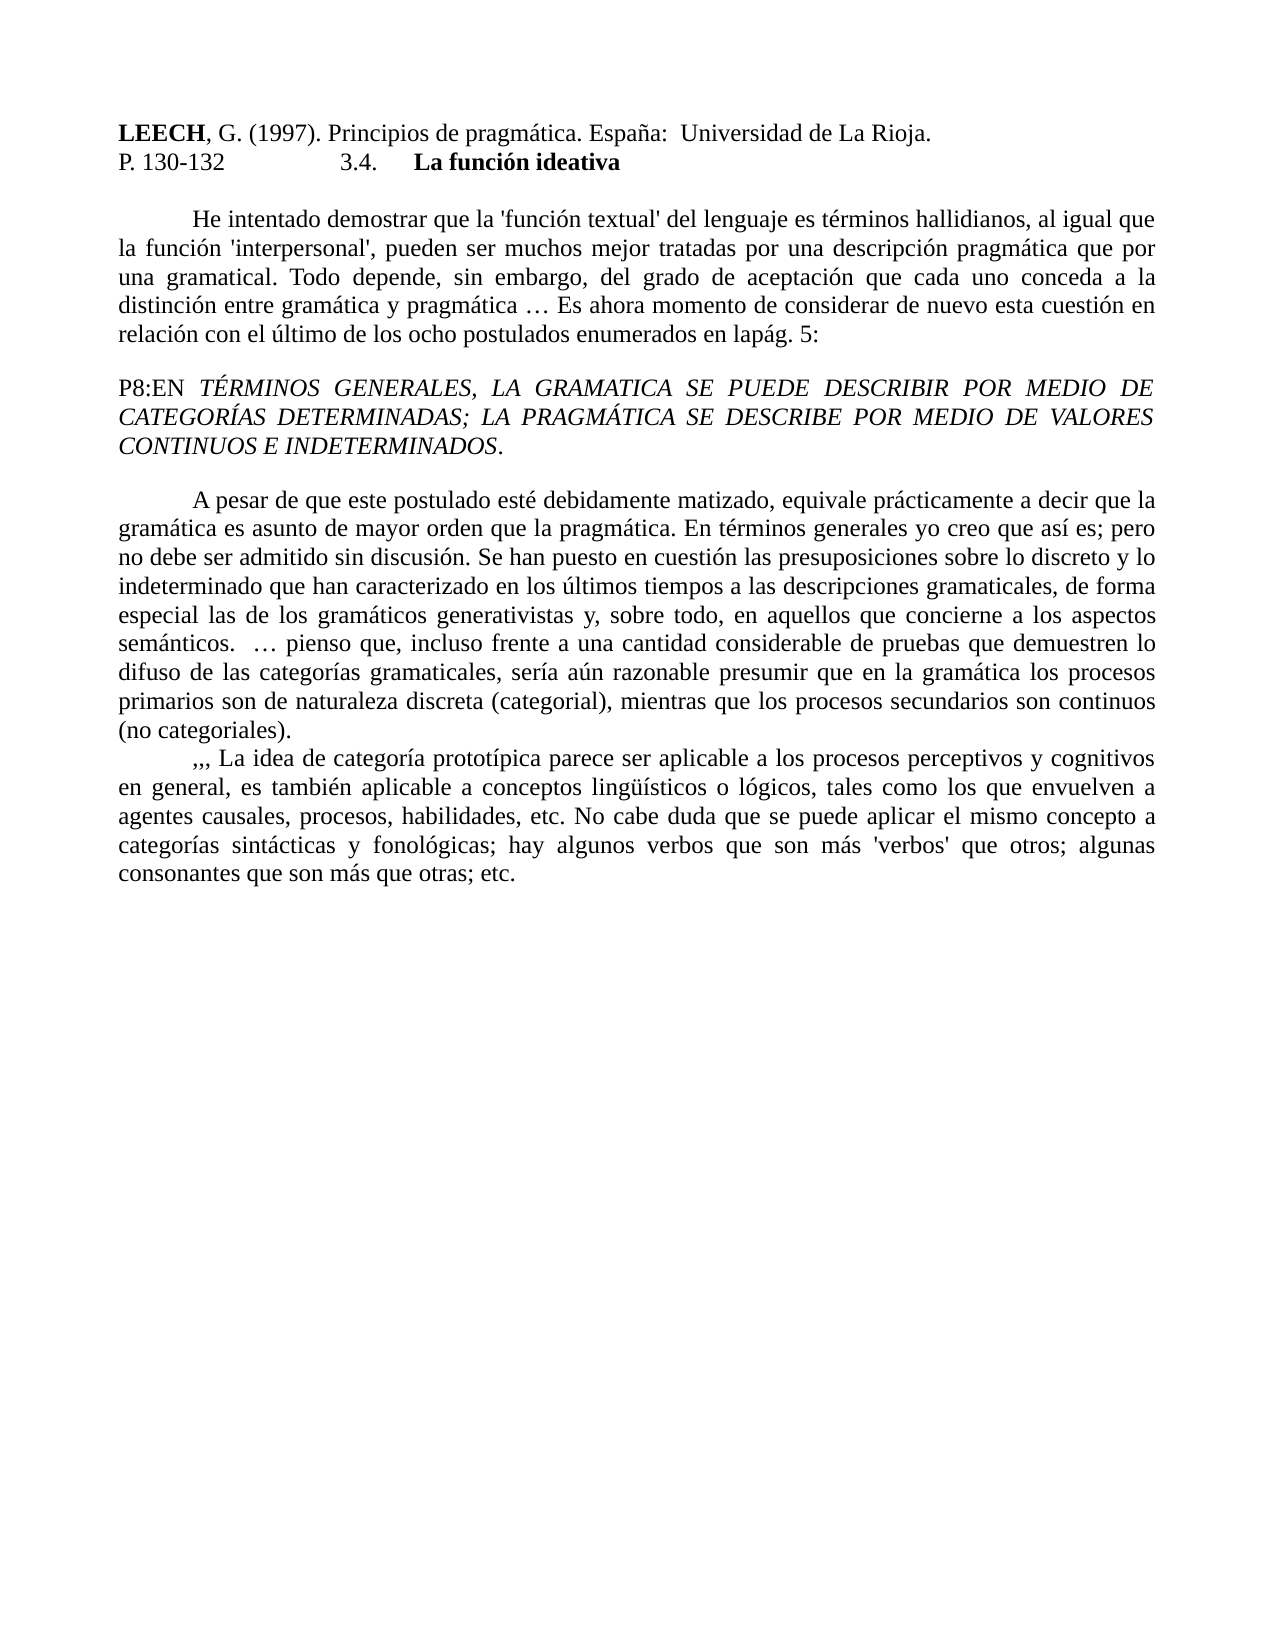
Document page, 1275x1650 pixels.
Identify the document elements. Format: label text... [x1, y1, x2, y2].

text LEECH, G. (1997). Principios de pragmática. España: Universidad de La Rioja. [118, 118, 1157, 147]
text A pesar de que este postulado esté debidamente matizado, equivale prácticamente a decir que la gramática es asunto de mayor orden que la pragmática. En términos generales yo creo que así es; pero no debe ser admitido sin discusión. Se han puesto en cuestión las presuposiciones sobre lo discreto y lo indeterminado que han caracterizado en los últimos tiempos a las descripciones gramaticales, de forma especial las de los gramáticos generativistas y, sobre todo, en aquellos que concierne a los aspectos semánticos. … pienso que, incluso frente a una cantidad considerable de pruebas que demuestren lo difuso de las categorías gramaticales, sería aún razonable presumir que en la gramática los procesos primarios son de naturaleza discreta (categorial), mientras que los procesos secundarios son continuos (no categoriales). [118, 485, 1157, 743]
text ,,, La idea de categoría prototípica parece ser aplicable a los procesos perceptivos y cognitivos en general, es también aplicable a conceptos lingüísticos o lógicos, tales como los que envuelven a agentes causales, procesos, habilidades, etc. No cabe duda que se puede aplicar el mismo concepto a categorías sintácticas y fonológicas; hay algunos verbos que son más 'verbos' que otros; algunas consonantes que son más que otras; etc. [118, 743, 1157, 887]
text He intentado demostrar que la 'función textual' del lenguaje es términos hallidianos, al igual que la función 'interpersonal', pueden ser muchos mejor tratadas por una descripción pragmática que por una gramatical. Todo depende, sin embargo, del grado de aceptación que cada uno conceda a la distinción entre gramática y pragmática … Es ahora momento de considerar de nuevo esta cuestión en relación con el último de los ocho postulados enumerados en lapág. 5: [118, 204, 1157, 348]
text P. 130-132 3.4. La función ideativa [118, 147, 1157, 176]
text P8:EN TÉRMINOS GENERALES, LA GRAMATICA SE PUEDE DESCRIBIR POR MEDIO DE CATEGORÍAS DETERMINADAS; LA PRAGMÁTICA SE DESCRIBE POR MEDIO DE VALORES CONTINUOS E INDETERMINADOS. [118, 373, 1157, 459]
